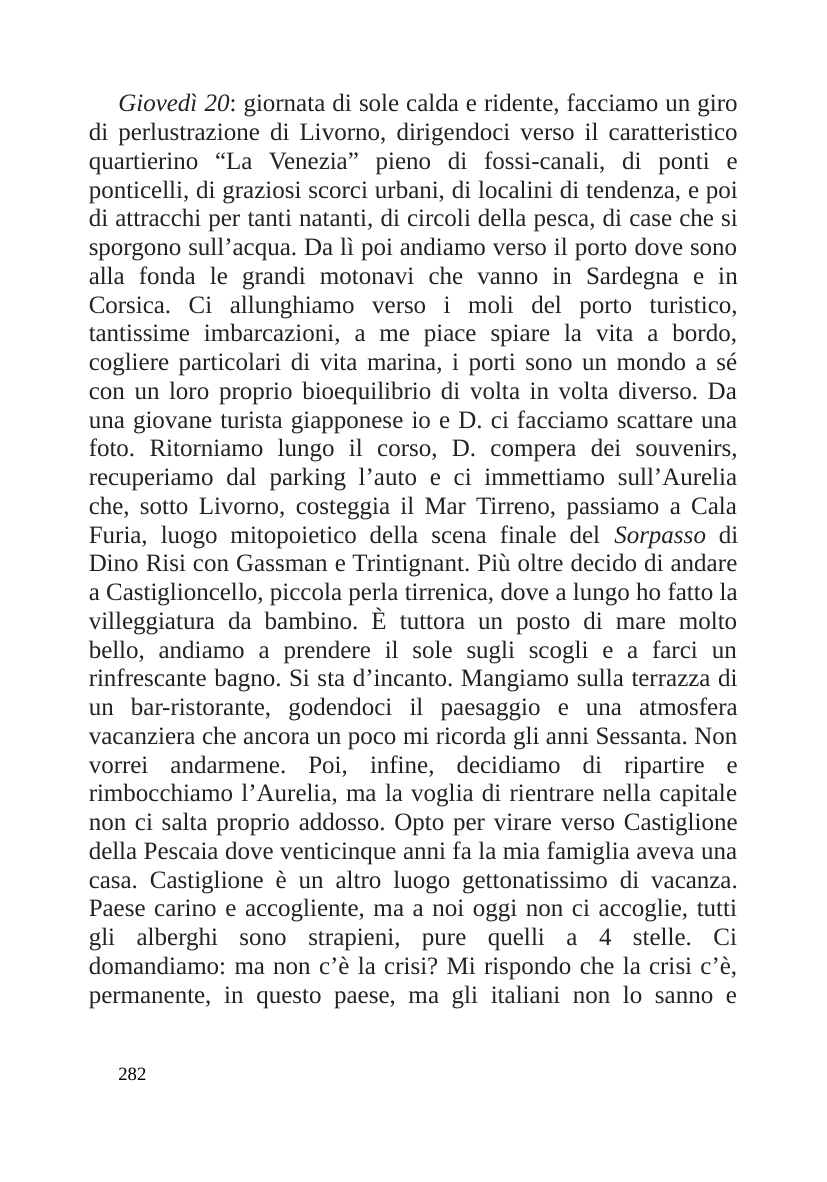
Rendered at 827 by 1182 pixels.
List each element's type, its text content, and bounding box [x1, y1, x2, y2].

text Giovedì 20: giornata di sole calda e ridente, facciamo un giro di perlustrazione di Livorno, dirigendoci verso il caratteristico quartierino “La Venezia” pieno di fossi-canali, di ponti e ponticelli, di graziosi scorci urbani, di localini di tendenza, e poi di attracchi per tanti natanti, di circoli della pesca, di case che si sporgono sull’acqua. Da lì poi andiamo verso il porto dove sono alla fonda le grandi motonavi che vanno in Sardegna e in Corsica. Ci allunghiamo verso i moli del porto turistico, tantissime imbarcazioni, a me piace spiare la vita a bordo, cogliere particolari di vita marina, i porti sono un mondo a sé con un loro proprio bioequilibrio di volta in volta diverso. Da una giovane turista giapponese io e D. ci facciamo scattare una foto. Ritorniamo lungo il corso, D. compera dei souvenirs, recuperiamo dal parking l’auto e ci immettiamo sull’Aurelia che, sotto Livorno, costeggia il Mar Tirreno, passiamo a Cala Furia, luogo mitopoietico della scena finale del Sorpasso di Dino Risi con Gassman e Trintignant. Più oltre decido di andare a Castiglioncello, piccola perla tirrenica, dove a lungo ho fatto la villeggiatura da bambino. È tuttora un posto di mare molto bello, andiamo a prendere il sole sugli scogli e a farci un rinfrescante bagno. Si sta d’incanto. Mangiamo sulla terrazza di un bar-ristorante, godendoci il paesaggio e una atmosfera vacanziera che ancora un poco mi ricorda gli anni Sessanta. Non vorrei andarmene. Poi, infine, decidiamo di ripartire e rimbocchiamo l’Aurelia, ma la voglia di rientrare nella capitale non ci salta proprio addosso. Opto per virare verso Castiglione della Pescaia dove venticinque anni fa la mia famiglia aveva una casa. Castiglione è un altro luogo gettonatissimo di vacanza. Paese carino e accogliente, ma a noi oggi non ci accoglie, tutti gli alberghi sono strapieni, pure quelli a 4 stelle. Ci domandiamo: ma non c’è la crisi? Mi rispondo che la crisi c’è, permanente, in questo paese, ma gli italiani non lo sanno e [88, 88, 738, 1008]
